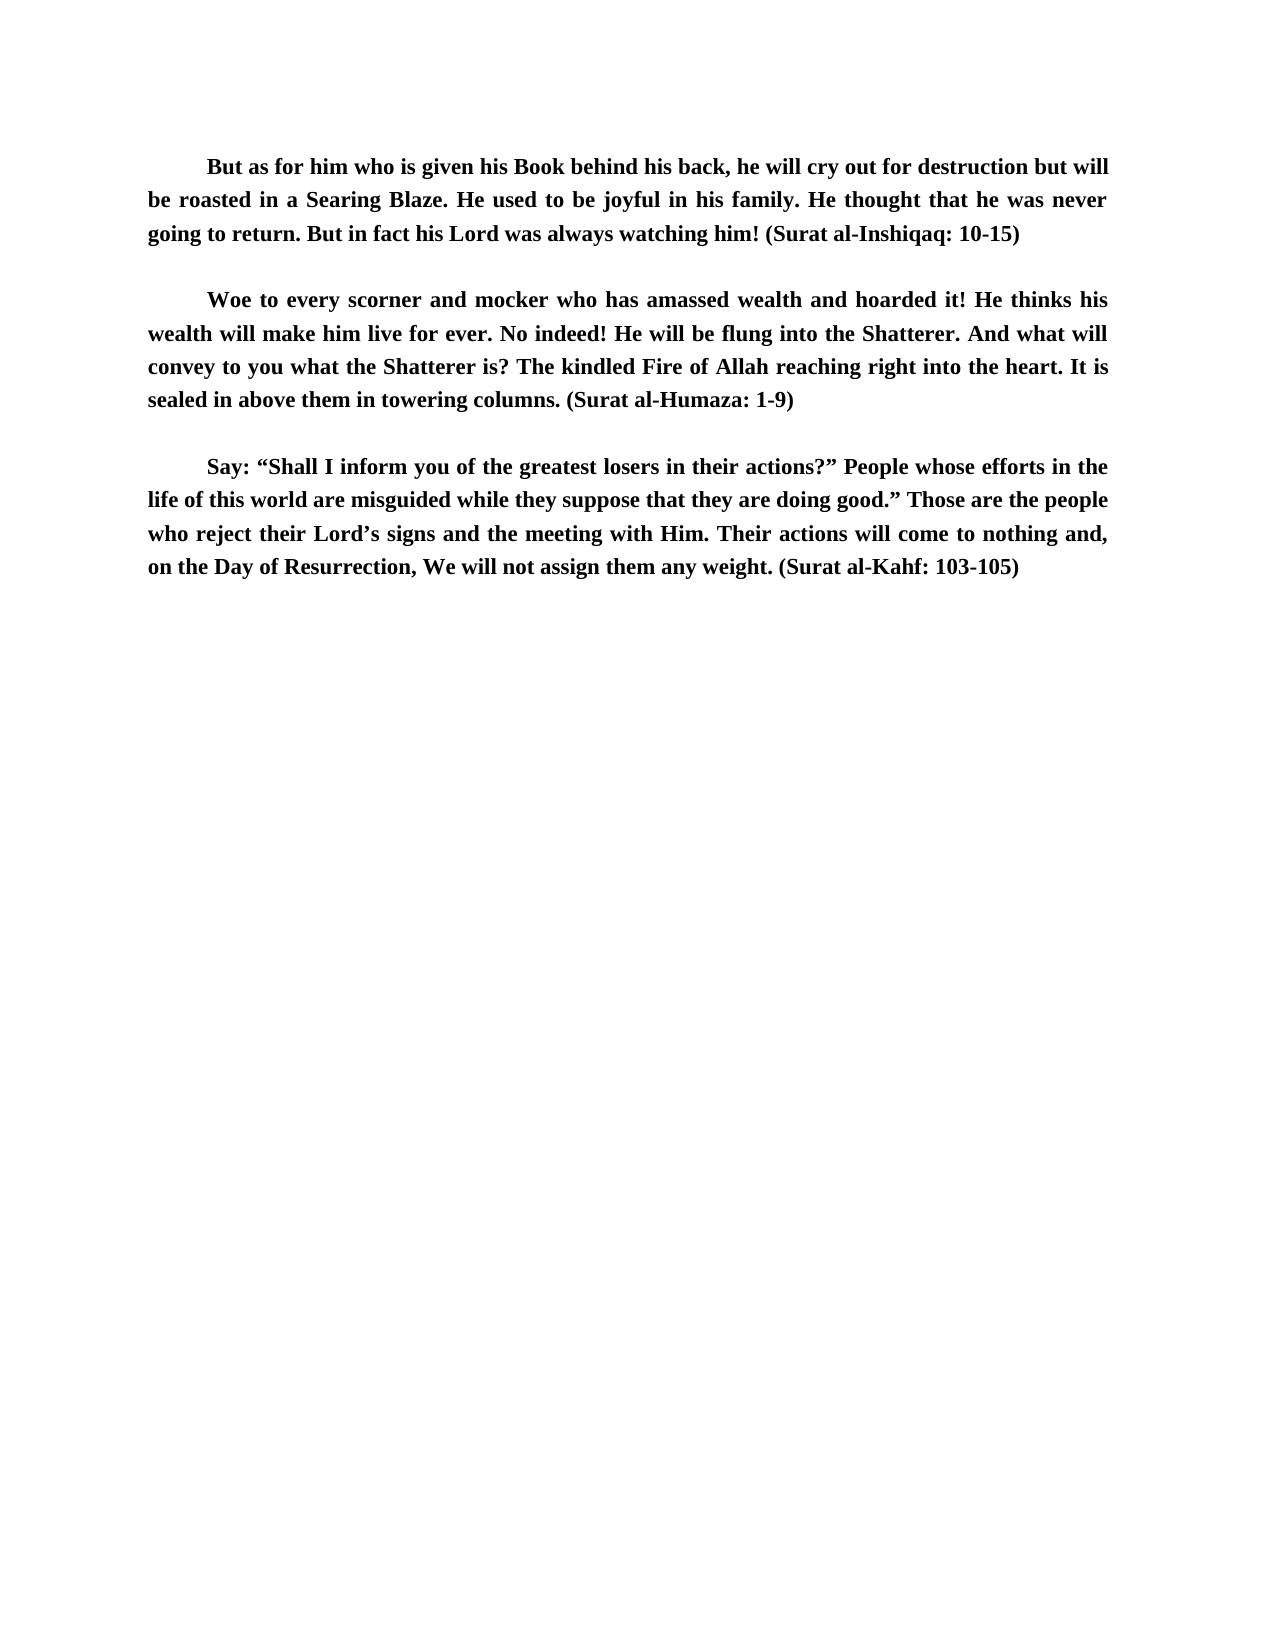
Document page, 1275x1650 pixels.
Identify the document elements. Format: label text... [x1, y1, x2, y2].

text But as for him who is given his Book behind his back, he will cry out for destruction but will be roasted in a Searing Blaze. He used to be joyful in his family. He thought that he was never going to return. But in fact his Lord was always watching him! (Surat al-Inshiqaq: 10-15) [148, 148, 1110, 248]
text Say: “Shall I inform you of the greatest losers in their actions?” People whose efforts in the life of this world are misguided while they suppose that they are doing good.” Those are the people who reject their Lord’s signs and the meeting with Him. Their actions will come to nothing and, on the Day of Resurrection, We will not assign them any weight. (Surat al-Kahf: 103-105) [148, 448, 1110, 581]
text Woe to every scorner and mocker who has amassed wealth and hoarded it! He thinks his wealth will make him live for ever. No indeed! He will be flung into the Shatterer. And what will convey to you what the Shatterer is? The kindled Fire of Allah reaching right into the heart. It is sealed in above them in towering columns. (Surat al-Humaza: 1-9) [148, 281, 1110, 414]
